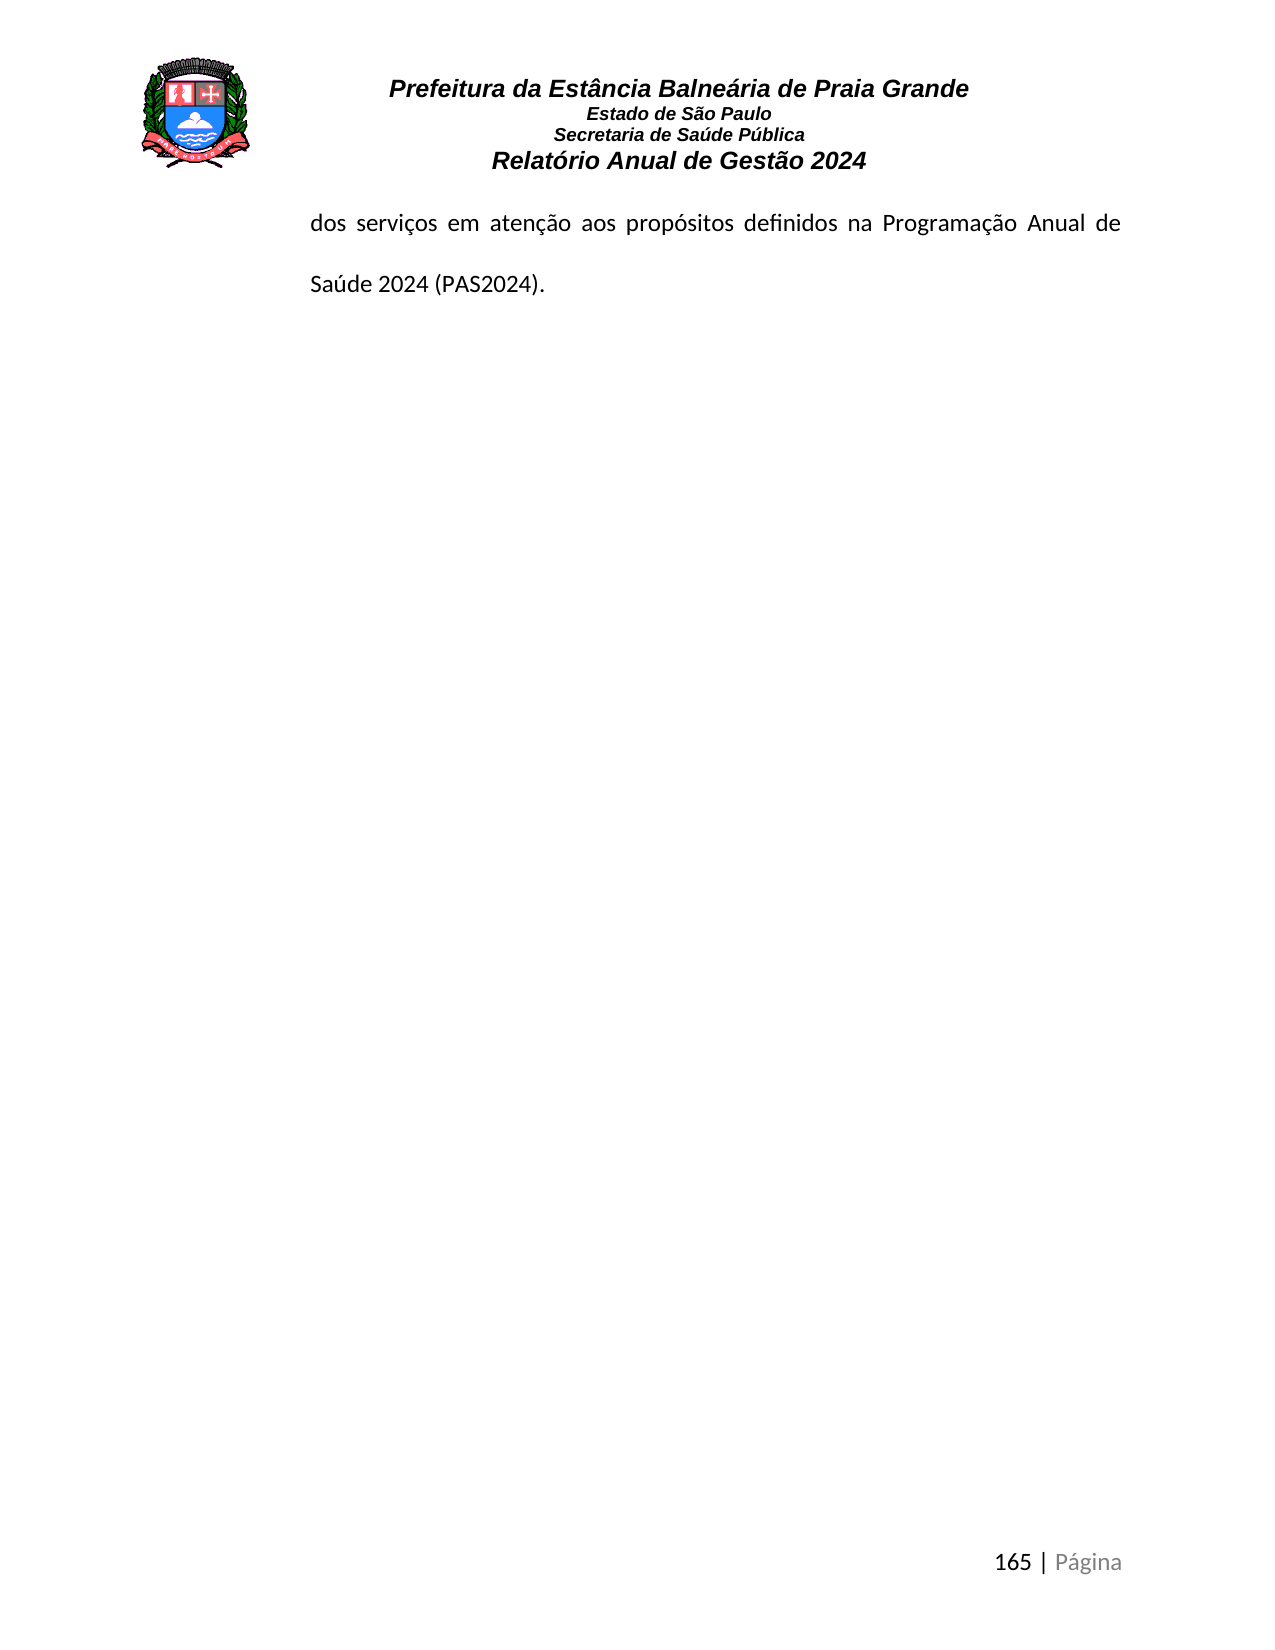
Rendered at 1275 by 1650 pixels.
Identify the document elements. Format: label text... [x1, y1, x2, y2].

text dos serviços em atenção aos propósitos definidos na Programação Anual de Saúde 2024 (PAS2024). [310, 207, 1122, 298]
picture [132, 55, 259, 172]
